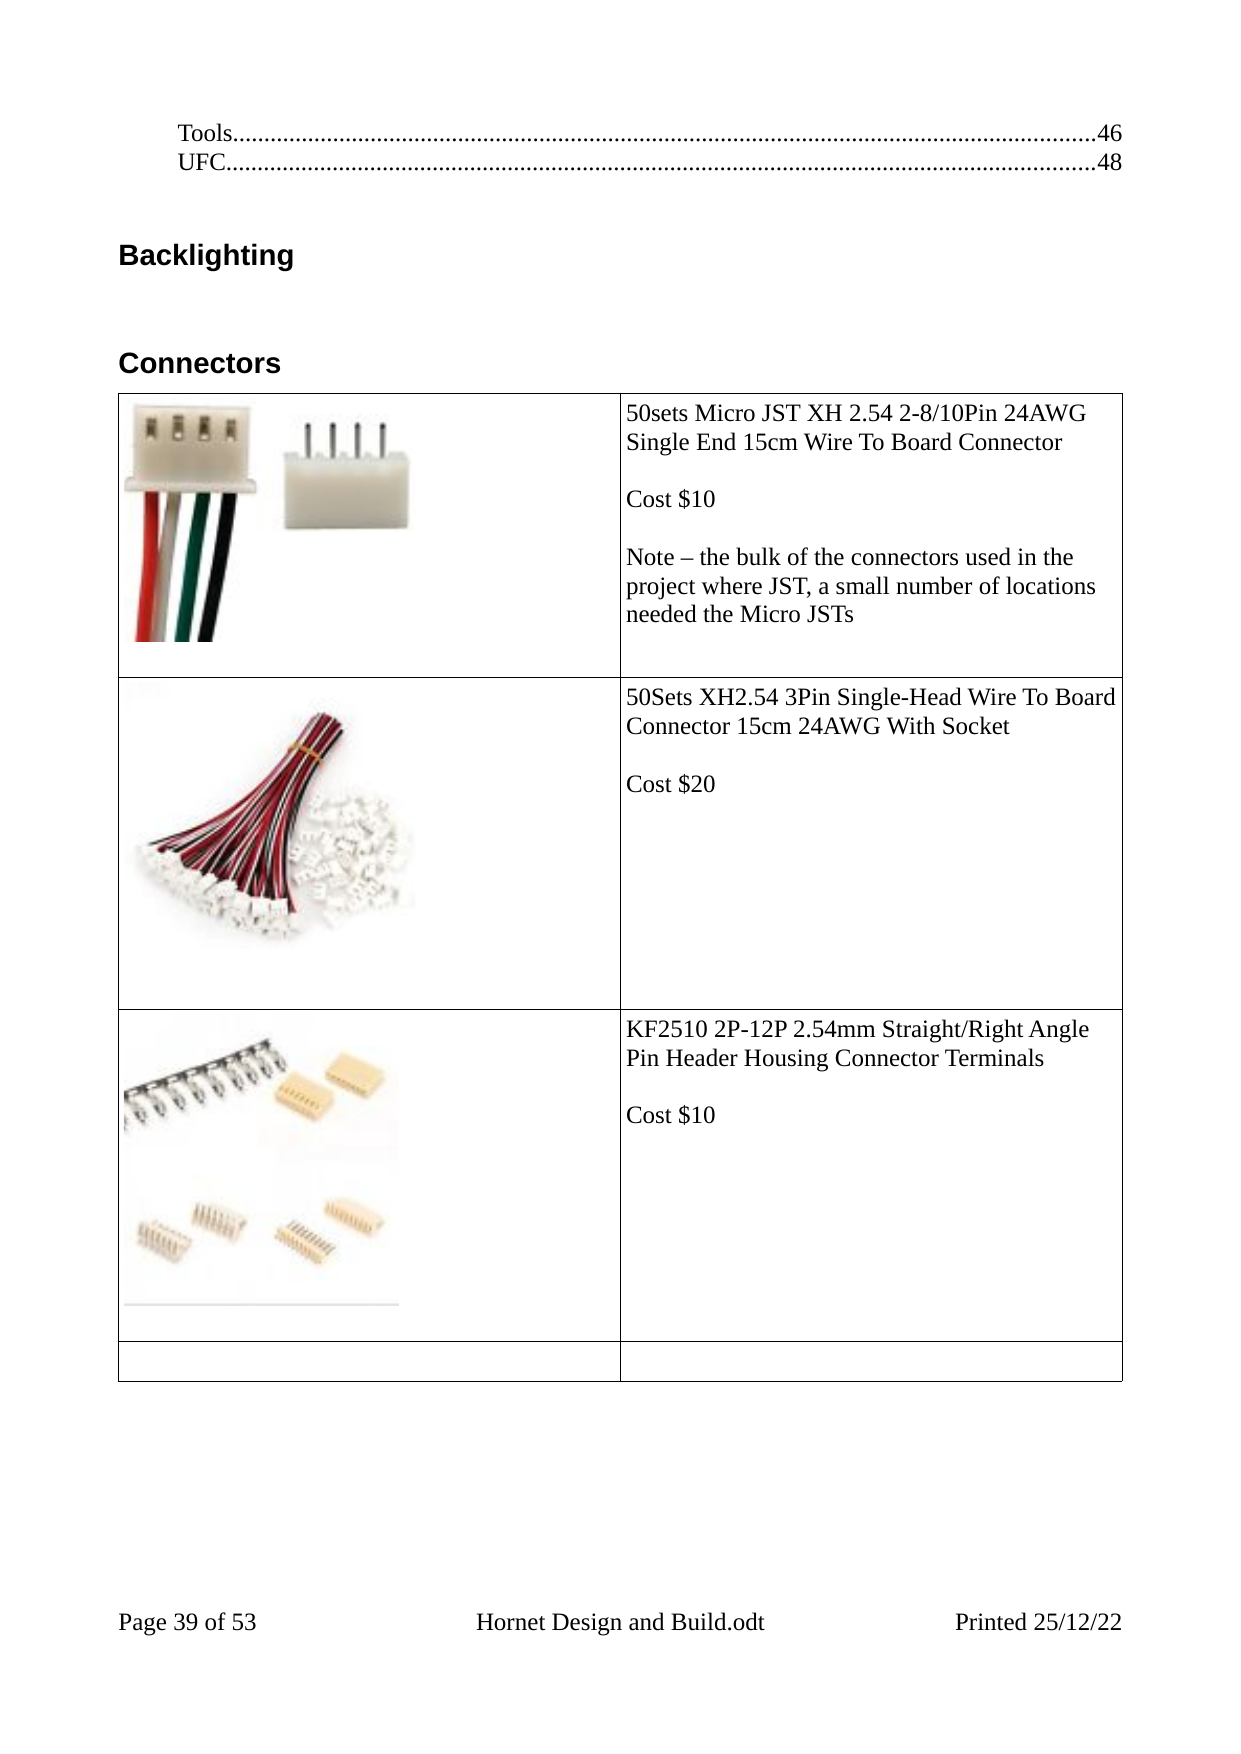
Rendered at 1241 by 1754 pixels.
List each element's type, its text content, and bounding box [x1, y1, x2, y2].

table_cell [119, 1010, 620, 1341]
subtitle Connectors [118, 346, 1122, 380]
picture [123, 1014, 399, 1306]
text Tools 46 [177, 118, 1122, 147]
picture [123, 398, 416, 642]
table_cell KF2510 2P-12P 2.54mm Straight/Right Angle Pin Header Housing Connector Terminals Cost $10 [621, 1010, 1122, 1341]
table_cell [621, 1342, 1122, 1381]
table_header 50sets Micro JST XH 2.54 2-8/10Pin 24AWG Single End 15cm Wire To Board Connector Cost $10 Note – the bulk of the connectors used in the project where JST, a small number of locations needed the Micro JSTs [621, 394, 1122, 677]
table_cell [119, 678, 620, 1008]
picture [123, 682, 416, 974]
subtitle Backlighting [118, 238, 1122, 272]
table_header [119, 394, 620, 677]
table_cell [119, 1342, 620, 1381]
text UFC 48 [177, 147, 1122, 176]
table_cell 50Sets XH2.54 3Pin Single-Head Wire To Board Connector 15cm 24AWG With Socket Cost $20 [621, 678, 1122, 1008]
